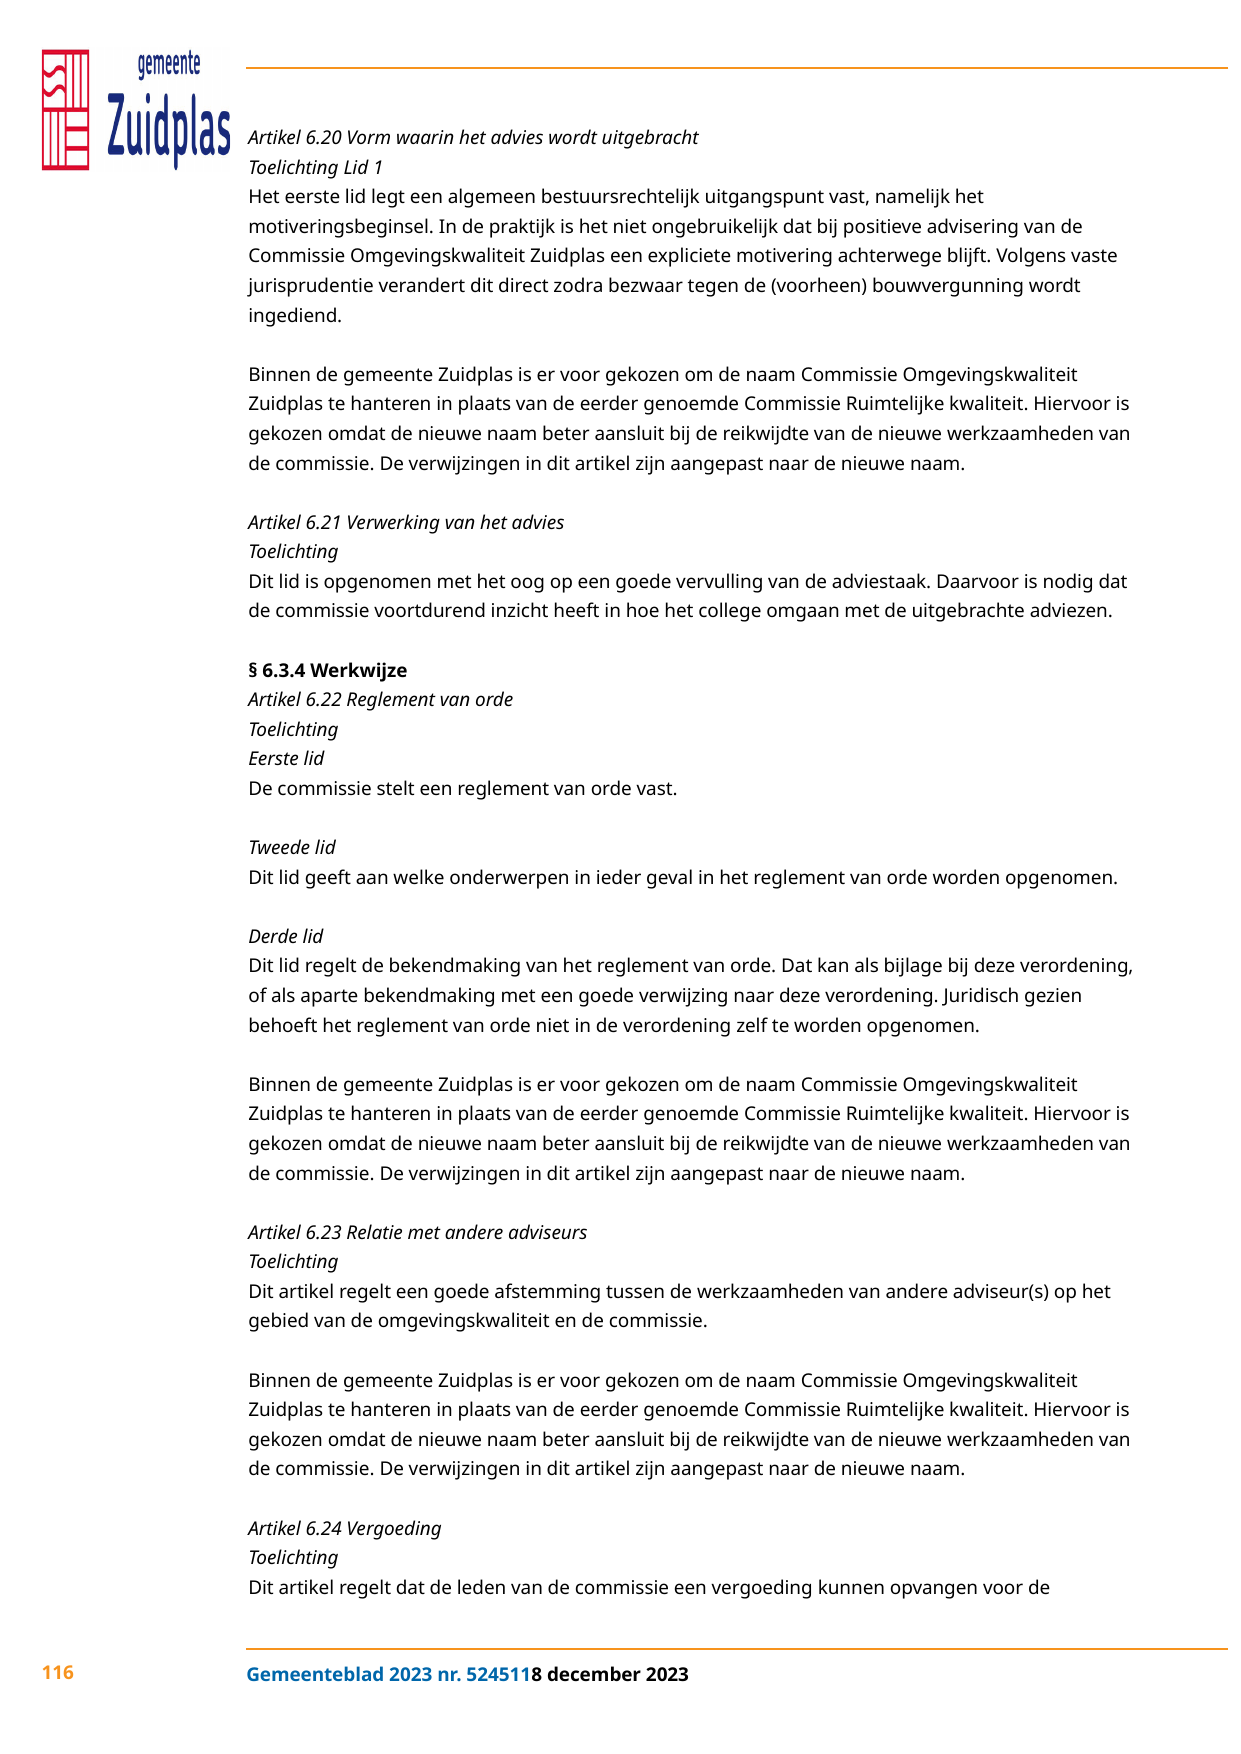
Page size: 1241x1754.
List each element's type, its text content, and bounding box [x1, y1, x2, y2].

text § 6.3.4 Werkwijze [248, 657, 1152, 683]
text De commissie stelt een reglement van orde vast. [248, 775, 1152, 801]
text Derde lid [248, 923, 1152, 949]
text Artikel 6.22 Reglement van orde [248, 686, 1152, 712]
text Dit lid is opgenomen met het oog op een goede vervulling van de adviestaak. Daarvoor is nodig dat de commissie voortdurend inzicht heeft in hoe het college omgaan met de uitgebrachte adviezen. [248, 568, 1152, 623]
text Artikel 6.23 Relatie met andere adviseurs [248, 1219, 1152, 1245]
text Het eerste lid legt een algemeen bestuursrechtelijk uitgangspunt vast, namelijk het motiveringsbeginsel. In de praktijk is het niet ongebruikelijk dat bij positieve advisering van de Commissie Omgevingskwaliteit Zuidplas een expliciete motivering achterwege blijft. Volgens vaste jurisprudentie verandert dit direct zodra bezwaar tegen de (voorheen) bouwvergunning wordt ingediend. [248, 183, 1152, 328]
text Toelichting [248, 1248, 1152, 1274]
picture [41, 47, 231, 172]
text Toelichting Lid 1 [248, 154, 1152, 180]
text Dit lid geeft aan welke onderwerpen in ieder geval in het reglement van orde worden opgenomen. [248, 864, 1152, 890]
text Toelichting [248, 716, 1152, 742]
text Toelichting [248, 1544, 1152, 1570]
text Eerste lid [248, 746, 1152, 771]
text Dit lid regelt de bekendmaking van het reglement van orde. Dat kan als bijlage bij deze verordening, of als aparte bekendmaking met een goede verwijzing naar deze verordening. Juridisch gezien behoeft het reglement van orde niet in de verordening zelf te worden opgenomen. [248, 953, 1152, 1038]
text Artikel 6.20 Vorm waarin het advies wordt uitgebracht [248, 124, 1152, 150]
text Artikel 6.24 Vergoeding [248, 1515, 1152, 1541]
text Binnen de gemeente Zuidplas is er voor gekozen om de naam Commissie Omgevingskwaliteit Zuidplas te hanteren in plaats van de eerder genoemde Commissie Ruimtelijke kwaliteit. Hiervoor is gekozen omdat de nieuwe naam beter aansluit bij de reikwijdte van de nieuwe werkzaamheden van de commissie. De verwijzingen in dit artikel zijn aangepast naar de nieuwe naam. [248, 1367, 1152, 1481]
text Tweede lid [248, 834, 1152, 860]
text Binnen de gemeente Zuidplas is er voor gekozen om de naam Commissie Omgevingskwaliteit Zuidplas te hanteren in plaats van de eerder genoemde Commissie Ruimtelijke kwaliteit. Hiervoor is gekozen omdat de nieuwe naam beter aansluit bij de reikwijdte van de nieuwe werkzaamheden van de commissie. De verwijzingen in dit artikel zijn aangepast naar de nieuwe naam. [248, 1071, 1152, 1186]
text Artikel 6.21 Verwerking van het advies [248, 509, 1152, 535]
text Dit artikel regelt een goede afstemming tussen de werkzaamheden van andere adviseur(s) op het gebied van de omgevingskwaliteit en de commissie. [248, 1278, 1152, 1333]
text Binnen de gemeente Zuidplas is er voor gekozen om de naam Commissie Omgevingskwaliteit Zuidplas te hanteren in plaats van de eerder genoemde Commissie Ruimtelijke kwaliteit. Hiervoor is gekozen omdat de nieuwe naam beter aansluit bij de reikwijdte van de nieuwe werkzaamheden van de commissie. De verwijzingen in dit artikel zijn aangepast naar de nieuwe naam. [248, 361, 1152, 476]
text Dit artikel regelt dat de leden van de commissie een vergoeding kunnen opvangen voor de [248, 1574, 1152, 1600]
text Toelichting [248, 538, 1152, 564]
